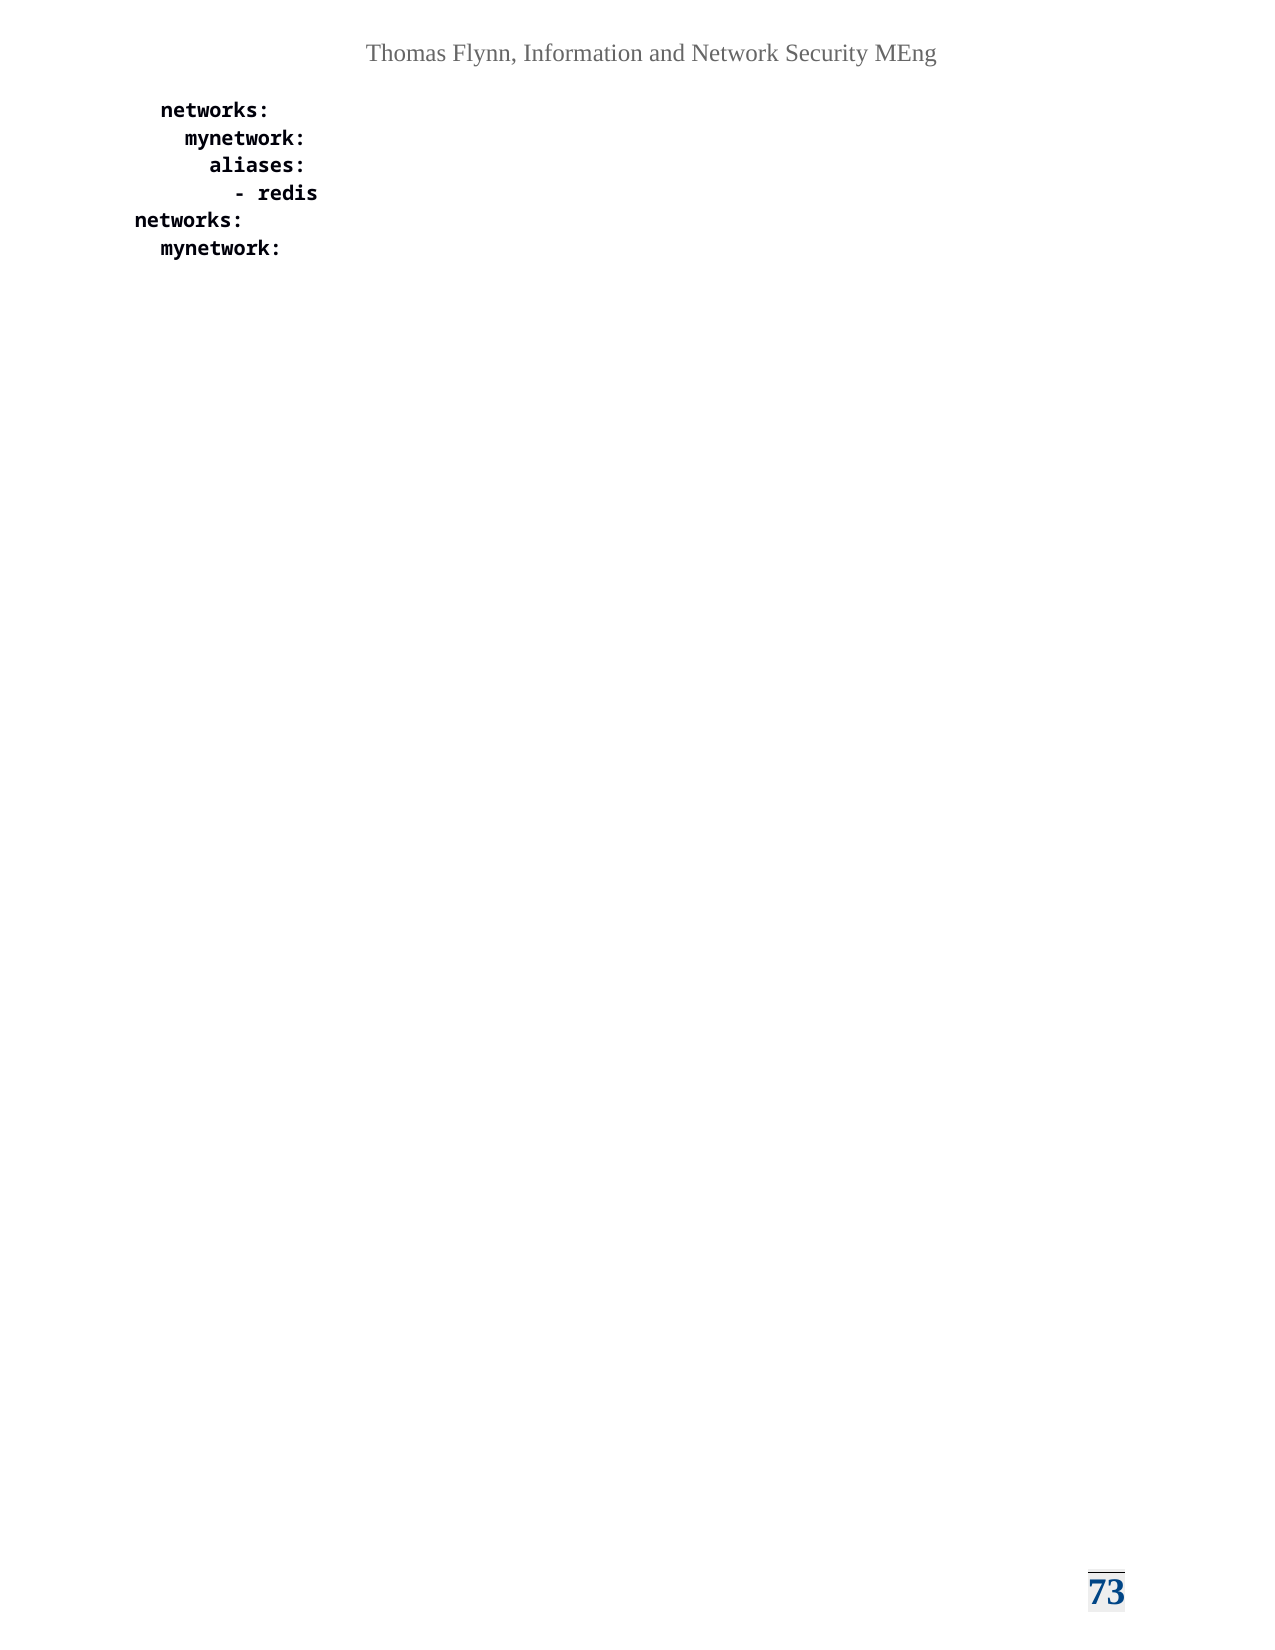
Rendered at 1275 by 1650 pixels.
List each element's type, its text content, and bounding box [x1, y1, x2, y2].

text mynetwork: [112, 233, 1125, 261]
text networks: [74, 206, 1125, 233]
text - redis [112, 178, 1125, 206]
text mynetwork: [112, 123, 1125, 151]
text networks: [112, 96, 1125, 123]
text aliases: [112, 151, 1125, 178]
